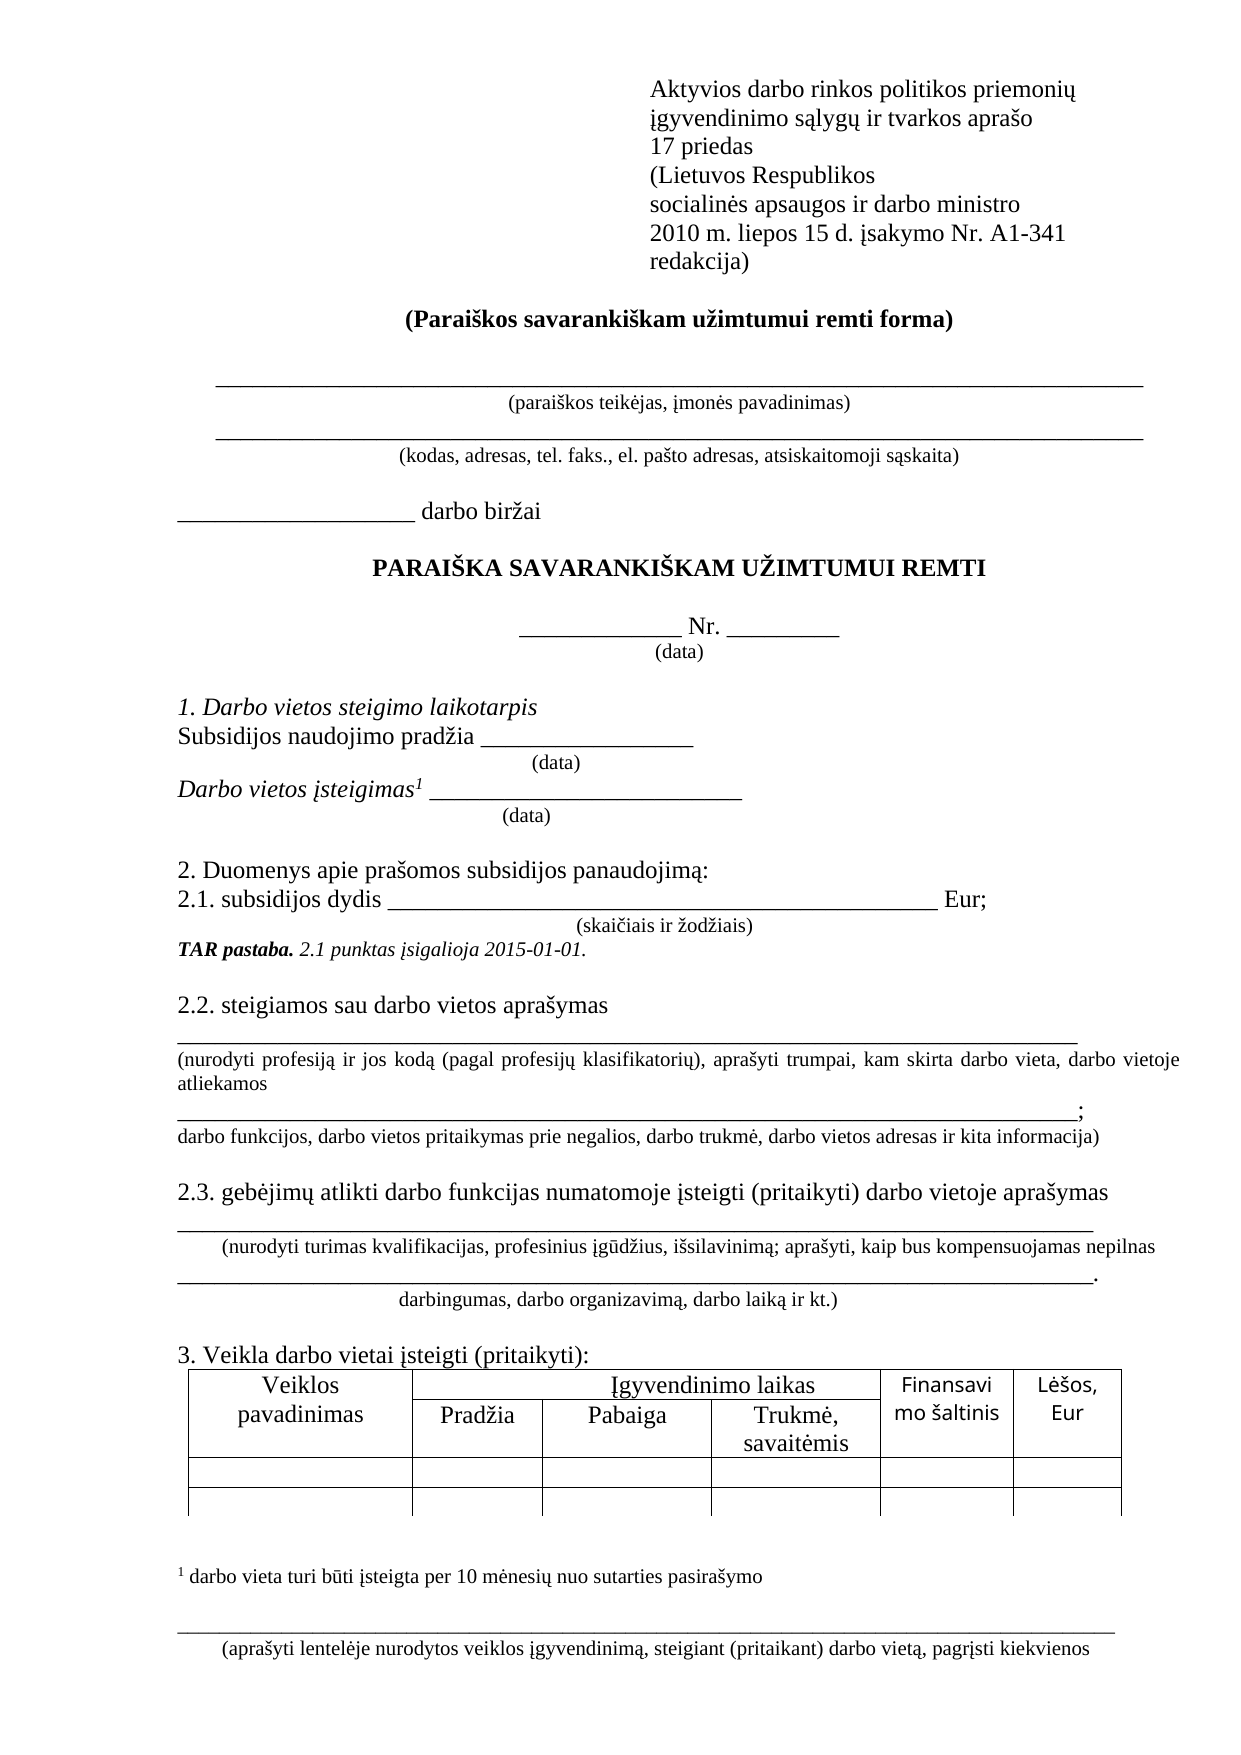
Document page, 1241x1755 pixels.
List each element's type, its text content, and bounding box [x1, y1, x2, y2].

table_cell [543, 1458, 711, 1487]
table_header Lėšos, Eur [1014, 1370, 1121, 1457]
text Paraiška savarankiškam užimtumui remti [177, 553, 1181, 582]
table_cell [543, 1488, 711, 1516]
table_cell [413, 1488, 542, 1516]
text 1. Darbo vietos steigimo laikotarpis [177, 692, 1181, 721]
text darbo funkcijos, darbo vietos pritaikymas prie negalios, darbo trukmė, darbo vietos adresas ir kita informacija) [177, 1124, 1181, 1148]
text (data) [177, 750, 1181, 774]
text (skaičiais ir žodžiais) [177, 913, 1181, 937]
text Darbo vietos įsteigimas1 _________________________ [177, 774, 1181, 803]
text ________________________________________________________________________; [177, 1095, 1181, 1124]
text ___________________ darbo biržai [177, 496, 1181, 524]
text _ [177, 414, 1181, 443]
text _ [177, 361, 1181, 390]
text įgyvendinimo sąlygų ir tvarkos aprašo [649, 103, 1181, 131]
table_cell [881, 1458, 1013, 1487]
text socialinės apsaugos ir darbo ministro [649, 189, 1181, 218]
text (paraiškos teikėjas, įmonės pavadinimas) [177, 390, 1181, 414]
text TAR pastaba. 2.1 punktas įsigalioja 2015-01-01. [177, 937, 1181, 961]
table_header Finansavimo šaltinis [881, 1370, 1013, 1457]
text __________________________________________________________________________________________ [177, 1612, 1181, 1636]
text (data) [177, 639, 1181, 663]
text Aktyvios darbo rinkos politikos priemonių [649, 74, 1181, 103]
table_cell [413, 1458, 542, 1487]
table_cell [1014, 1488, 1121, 1516]
text redakcija) [649, 246, 1181, 275]
text _____________ Nr. _________ [177, 611, 1181, 639]
text (Paraiškos savarankiškam užimtumui remti forma) [177, 304, 1181, 333]
table_cell [712, 1458, 880, 1487]
table_cell [189, 1458, 412, 1487]
text _ . [177, 1258, 1181, 1287]
text (data) [177, 803, 1181, 827]
table_header Įgyvendinimo laikas [413, 1370, 880, 1399]
text ________________________________________________________________________ [177, 1018, 1181, 1047]
text 1 darbo vieta turi būti įsteigta per 10 mėnesių nuo sutarties pasirašymo [177, 1564, 1181, 1588]
text darbingumas, darbo organizavimą, darbo laiką ir kt.) [177, 1287, 1181, 1311]
text 2.3. gebėjimų atlikti darbo funkcijas numatomoje įsteigti (pritaikyti) darbo vietoje aprašymas [177, 1177, 1181, 1206]
table_cell Pabaiga [543, 1400, 711, 1457]
table_cell Pradžia [413, 1400, 542, 1457]
text (Lietuvos Respublikos [649, 160, 1181, 189]
table_cell [189, 1488, 412, 1516]
text (nurodyti profesiją ir jos kodą (pagal profesijų klasifikatorių), aprašyti trumpai, kam skirta darbo vieta, darbo vietoje atliekamos [177, 1047, 1181, 1095]
table_cell [712, 1488, 880, 1516]
text Subsidijos naudojimo pradžia _________________ [177, 721, 1181, 750]
text (nurodyti turimas kvalifikacijas, profesinius įgūdžius, išsilavinimą; aprašyti, kaip bus kompensuojamas nepilnas [177, 1234, 1181, 1258]
table_cell [1014, 1458, 1121, 1487]
text 3. Veikla darbo vietai įsteigti (pritaikyti): [177, 1340, 1181, 1369]
text (aprašyti lentelėje nurodytos veiklos įgyvendinimą, steigiant (pritaikant) darbo vietą, pagrįsti kiekvienos [177, 1636, 1181, 1660]
text 2.2. steigiamos sau darbo vietos aprašymas [177, 990, 1181, 1018]
table_cell Trukmė, savaitėmis [712, 1400, 880, 1457]
table_header Veiklos pavadinimas [189, 1370, 412, 1457]
text (kodas, adresas, tel. faks., el. pašto adresas, atsiskaitomoji sąskaita) [177, 443, 1181, 467]
text _ [177, 1206, 1181, 1234]
text 2010 m. liepos 15 d. įsakymo Nr. A1-341 [649, 218, 1181, 246]
text 2.1. subsidijos dydis ____________________________________________ Eur; [177, 884, 1181, 913]
text 17 priedas [649, 131, 1181, 160]
table_cell [881, 1488, 1013, 1516]
text 2. Duomenys apie prašomos subsidijos panaudojimą: [177, 855, 1181, 884]
